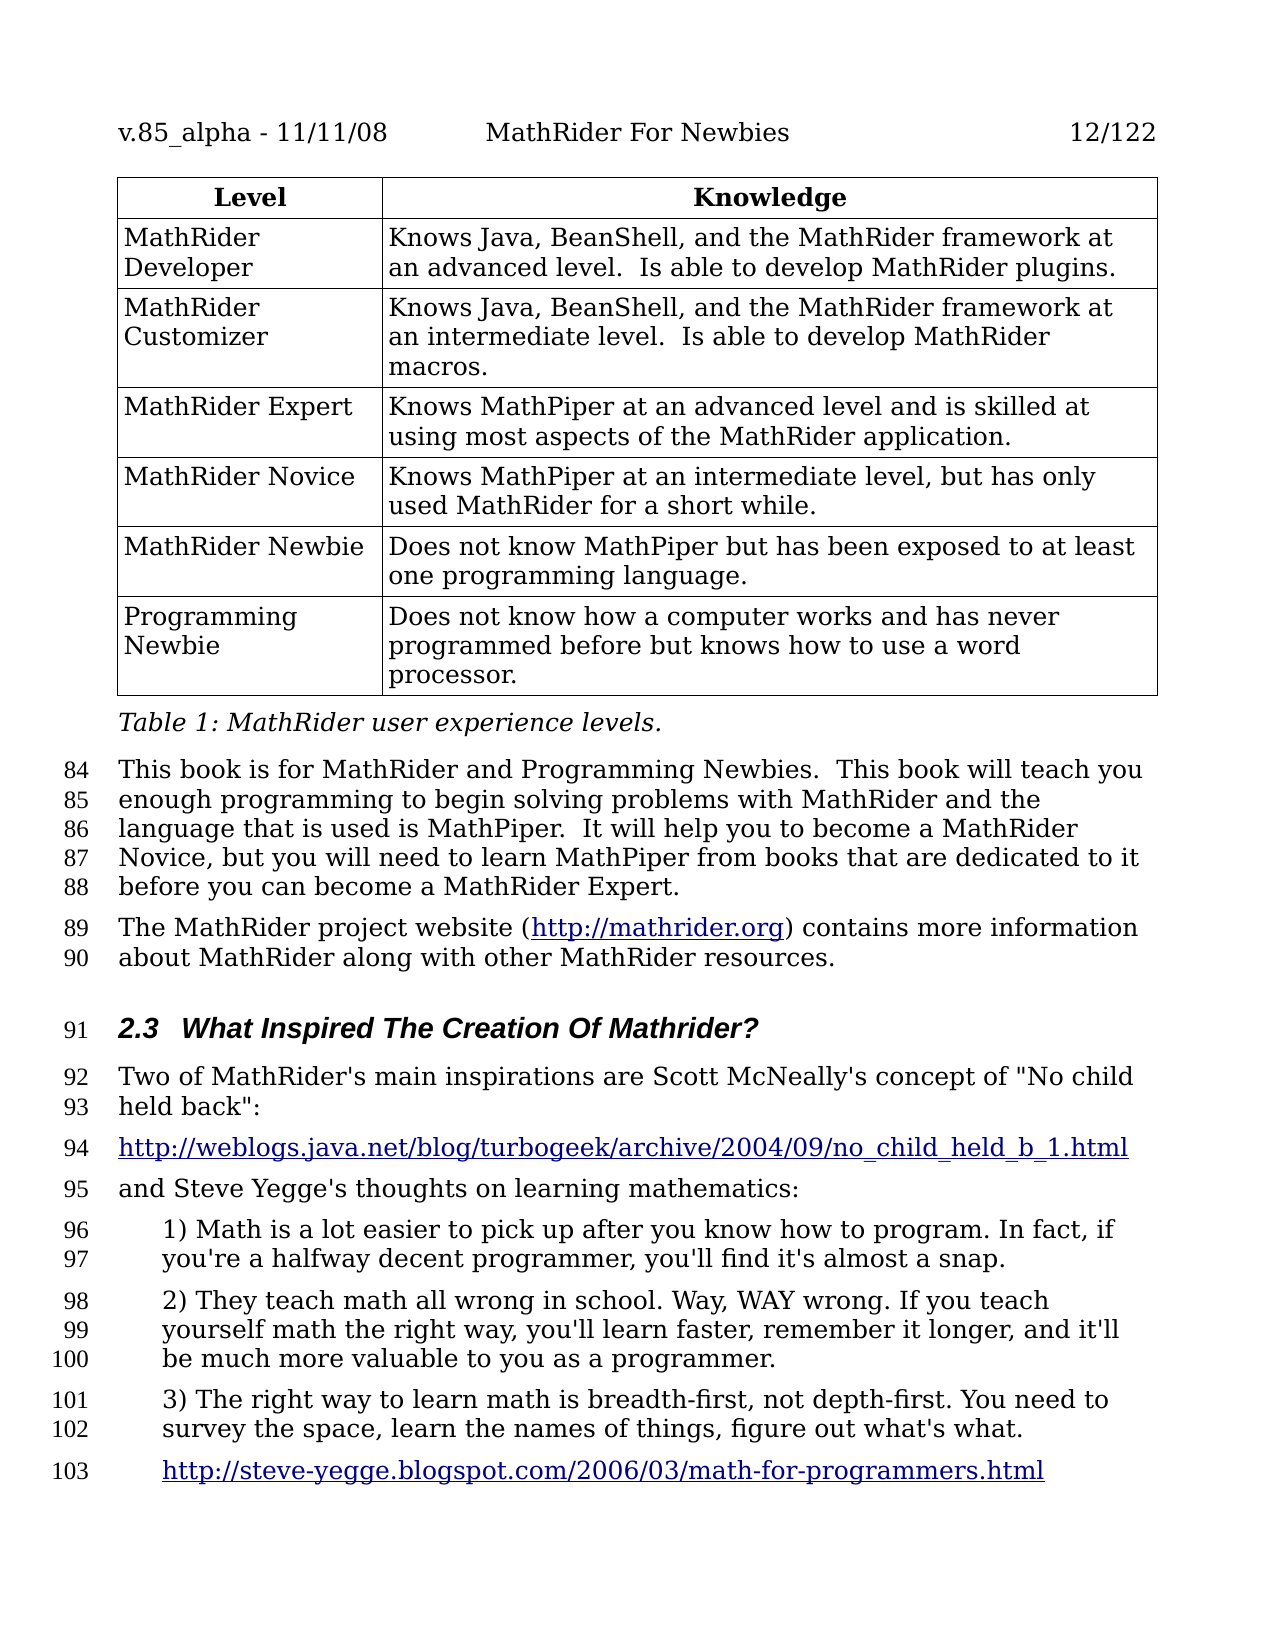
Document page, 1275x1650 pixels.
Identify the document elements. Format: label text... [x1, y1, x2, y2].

table_cell Knows Java, BeanShell, and the MathRider framework at an advanced level. Is able to develop MathRider plugins. [383, 219, 1157, 288]
text This book is for MathRider and Programming Newbies. This book will teach you enough programming to begin solving problems with MathRider and the language that is used is MathPiper. It will help you to become a MathRider Novice, but you will need to learn MathPiper from books that are dedicated to it before you can become a MathRider Expert. [118, 756, 1157, 902]
table_cell MathRider Customizer [118, 289, 382, 387]
table_cell MathRider Newbie [118, 527, 382, 596]
text The MathRider project website (http://mathrider.org) contains more information about MathRider along with other MathRider resources. [118, 914, 1157, 972]
table_cell Knows MathPiper at an advanced level and is skilled at using most aspects of the MathRider application. [383, 388, 1157, 457]
text 1) Math is a lot easier to pick up after you know how to program. In fact, if you're a halfway decent programmer, you'll find it's almost a snap. [162, 1216, 1157, 1274]
text 2) They teach math all wrong in school. Way, WAY wrong. If you teach yourself math the right way, you'll learn faster, remember it longer, and it'll be much more valuable to you as a programmer. [162, 1286, 1157, 1373]
table_cell MathRider Developer [118, 219, 382, 288]
table_header Knowledge [383, 178, 1157, 218]
text 3) The right way to learn math is breadth-first, not depth-first. You need to survey the space, learn the names of things, figure out what's what. [162, 1386, 1157, 1444]
text http://weblogs.java.net/blog/turbogeek/archive/2004/09/no_child_held_b_1.html [118, 1133, 1157, 1162]
table_cell Knows Java, BeanShell, and the MathRider framework at an intermediate level. Is able to develop MathRider macros. [383, 289, 1157, 387]
text and Steve Yegge's thoughts on learning mathematics: [118, 1174, 1157, 1203]
subtitle What Inspired The Creation Of Mathrider? [118, 1011, 1157, 1044]
table_cell Programming Newbie [118, 597, 382, 695]
table_cell Does not know how a computer works and has never programmed before but knows how to use a word processor. [383, 597, 1157, 695]
table_cell MathRider Expert [118, 388, 382, 457]
text Table 1: MathRider user experience levels. [118, 708, 1157, 737]
table_header Level [118, 178, 382, 218]
text http://steve-yegge.blogspot.com/2006/03/math-for-programmers.html [162, 1456, 1157, 1485]
text Two of MathRider's main inspirations are Scott McNeally's concept of "No child held back": [118, 1063, 1157, 1121]
table_cell MathRider Novice [118, 458, 382, 526]
table_cell Does not know MathPiper but has been exposed to at least one programming language. [383, 527, 1157, 596]
table_cell Knows MathPiper at an intermediate level, but has only used MathRider for a short while. [383, 458, 1157, 526]
